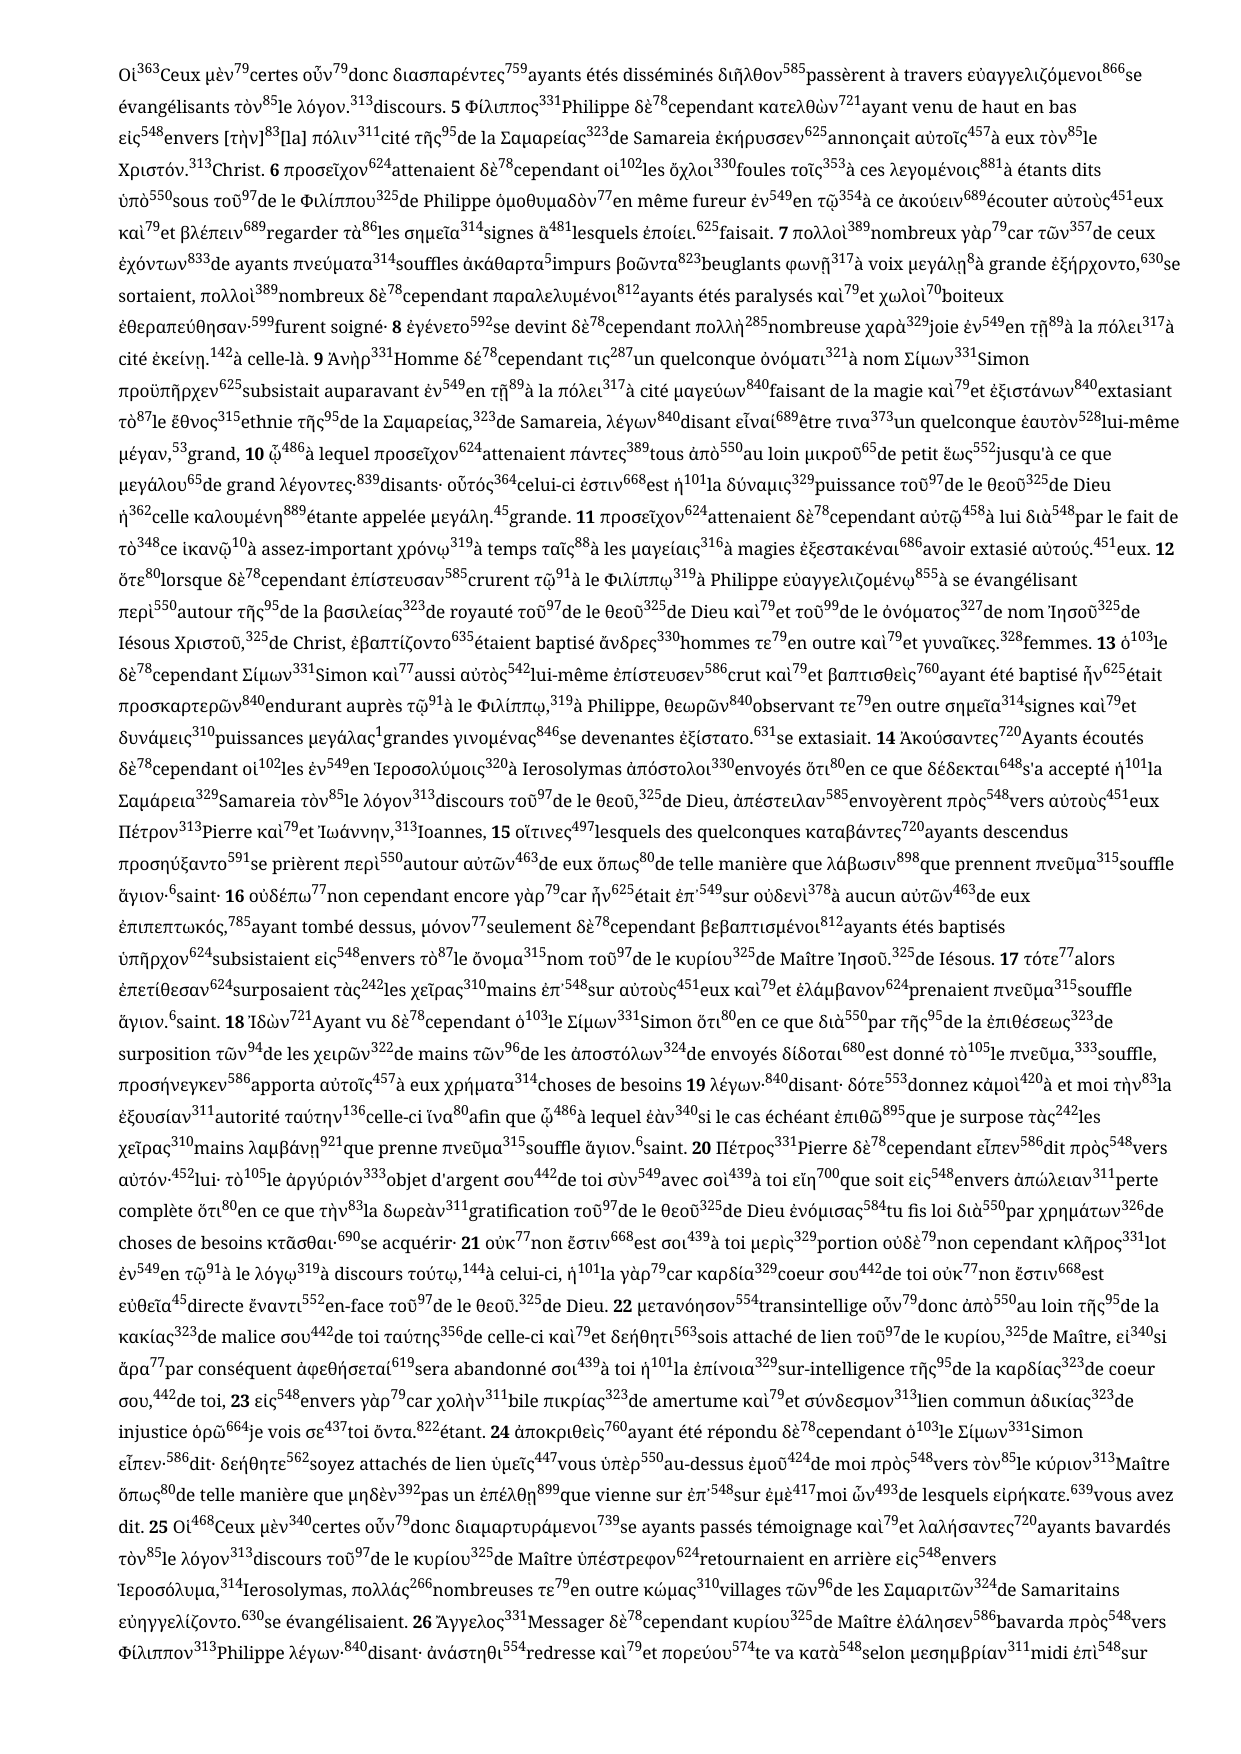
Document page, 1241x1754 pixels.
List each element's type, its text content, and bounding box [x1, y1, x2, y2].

text 1 Σαῦλος331Saul δὲ78cependant ἦν625était συνευδοκῶν840estimant en bien avec τῇ89à la ἀναιρέσει317à saisie de bas en haut αὐτοῦ.464de lui. Ἐγένετο592Se devint δὲ78cependant ἐν549en ἐκείνῃ142à celle-là τῇ89à la ἡμέρᾳ317à journée διωγμὸς331poursuite μέγας22grand ἐπὶ548sur τὴν83la ἐκκλησίαν311église τὴν478celle ἐν549en Ἱεροσολύμοις,320à Ierosolymas, πάντες389tous δὲ78cependant διεσπάρησαν599furent disséminé κατὰ548selon τὰς82les χώρας310régions τῆς95de la Ἰουδαίας323de Ioudaia καὶ79et Σαμαρείας323de Samareia πλὴν552toutefois τῶν96de les ἀποστόλων.324de envoyés. 2 συνεκόμισαν585portèrent soin ensemble δὲ78cependant τὸν85le Στέφανον313Stephanos ἄνδρες330hommes εὐλαβεῖς21précautionneux καὶ79et ἐποίησαν585firent κοπετὸν313bruit de lamentation μέγαν4grand ἐπ᾽549sur αὐτῷ.458à lui. 3 Σαῦλος331Saul δὲ78cependant ἐλυμαίνετο631se infestait τὴν83la ἐκκλησίαν311église κατὰ548selon τοὺς84les οἴκους312maisons εἰσπορευόμενος,867se allant à l'intérieur, σύρων840traînant τε79en outre ἄνδρας312hommes καὶ79et γυναῖκας310femmes παρεδίδου625transmettait εἰς548envers φυλακήν.311gardiennage. 4 Οἱ363Ceux μὲν79certes οὖν79donc διασπαρέντες759ayants étés disséminés διῆλθον585passèrent à travers εὐαγγελιζόμενοι866se évangélisants τὸν85le λόγον.313discours. 5 Φίλιππος331Philippe δὲ78cependant κατελθὼν721ayant venu de haut en bas εἰς548envers [τὴν]83[la] πόλιν311cité τῆς95de la Σαμαρείας323de Samareia ἐκήρυσσεν625annonçait αὐτοῖς457à eux τὸν85le Χριστόν.313Christ. 6 προσεῖχον624attenaient δὲ78cependant οἱ102les ὄχλοι330foules τοῖς353à ces λεγομένοις881à étants dits ὑπὸ550sous τοῦ97de le Φιλίππου325de Philippe ὁμοθυμαδὸν77en même fureur ἐν549en τῷ354à ce ἀκούειν689écouter αὐτοὺς451eux καὶ79et βλέπειν689regarder τὰ86les σημεῖα314signes ἃ481lesquels ἐποίει.625faisait. 7 πολλοὶ389nombreux γὰρ79car τῶν357de ceux ἐχόντων833de ayants πνεύματα314souffles ἀκάθαρτα5impurs βοῶντα823beuglants φωνῇ317à voix μεγάλῃ8à grande ἐξήρχοντο,630se sortaient, πολλοὶ389nombreux δὲ78cependant παραλελυμένοι812ayants étés paralysés καὶ79et χωλοὶ70boiteux ἐθεραπεύθησαν·599furent soigné· 8 ἐγένετο592se devint δὲ78cependant πολλὴ285nombreuse χαρὰ329joie ἐν549en τῇ89à la πόλει317à cité ἐκείνῃ.142à celle-là. 9 Ἀνὴρ331Homme δέ78cependant τις287un quelconque ὀνόματι321à nom Σίμων331Simon προϋπῆρχεν625subsistait auparavant ἐν549en τῇ89à la πόλει317à cité μαγεύων840faisant de la magie καὶ79et ἐξιστάνων840extasiant τὸ87le ἔθνος315ethnie τῆς95de la Σαμαρείας,323de Samareia, λέγων840disant εἶναί689être τινα373un quelconque ἑαυτὸν528lui-même μέγαν,53grand, 10 ᾧ486à lequel προσεῖχον624attenaient πάντες389tous ἀπὸ550au loin μικροῦ65de petit ἕως552jusqu'à ce que μεγάλου65de grand λέγοντες·839disants· οὗτός364celui-ci ἐστιν668est ἡ101la δύναμις329puissance τοῦ97de le θεοῦ325de Dieu ἡ362celle καλουμένη889étante appelée μεγάλη.45grande. 11 προσεῖχον624attenaient δὲ78cependant αὐτῷ458à lui διὰ548par le fait de τὸ348ce ἱκανῷ10à assez-important χρόνῳ319à temps ταῖς88à les μαγείαις316à magies ἐξεστακέναι686avoir extasié αὐτούς.451eux. 12 ὅτε80lorsque δὲ78cependant ἐπίστευσαν585crurent τῷ91à le Φιλίππῳ319à Philippe εὐαγγελιζομένῳ855à se évangélisant περὶ550autour τῆς95de la βασιλείας323de royauté τοῦ97de le θεοῦ325de Dieu καὶ79et τοῦ99de le ὀνόματος327de nom Ἰησοῦ325de Iésous Χριστοῦ,325de Christ, ἐβαπτίζοντο635étaient baptisé ἄνδρες330hommes τε79en outre καὶ79et γυναῖκες.328femmes. 13 ὁ103le δὲ78cependant Σίμων331Simon καὶ77aussi αὐτὸς542lui-même ἐπίστευσεν586crut καὶ79et βαπτισθεὶς760ayant été baptisé ἦν625était προσκαρτερῶν840endurant auprès τῷ91à le Φιλίππῳ,319à Philippe, θεωρῶν840observant τε79en outre σημεῖα314signes καὶ79et δυνάμεις310puissances μεγάλας1grandes γινομένας846se devenantes ἐξίστατο.631se extasiait. 14 Ἀκούσαντες720Ayants écoutés δὲ78cependant οἱ102les ἐν549en Ἱεροσολύμοις320à Ierosolymas ἀπόστολοι330envoyés ὅτι80en ce que δέδεκται648s'a accepté ἡ101la Σαμάρεια329Samareia τὸν85le λόγον313discours τοῦ97de le θεοῦ,325de Dieu, ἀπέστειλαν585envoyèrent πρὸς548vers αὐτοὺς451eux Πέτρον313Pierre καὶ79et Ἰωάννην,313Ioannes, 15 οἵτινες497lesquels des quelconques καταβάντες720ayants descendus προσηύξαντο591se prièrent περὶ550autour αὐτῶν463de eux ὅπως80de telle manière que λάβωσιν898que prennent πνεῦμα315souffle ἅγιον·6saint· 16 οὐδέπω77non cependant encore γὰρ79car ἦν625était ἐπ᾽549sur οὐδενὶ378à aucun αὐτῶν463de eux ἐπιπεπτωκός,785ayant tombé dessus, μόνον77seulement δὲ78cependant βεβαπτισμένοι812ayants étés baptisés ὑπῆρχον624subsistaient εἰς548envers τὸ87le ὄνομα315nom τοῦ97de le κυρίου325de Maître Ἰησοῦ.325de Iésous. 17 τότε77alors ἐπετίθεσαν624surposaient τὰς242les χεῖρας310mains ἐπ᾽548sur αὐτοὺς451eux καὶ79et ἐλάμβανον624prenaient πνεῦμα315souffle ἅγιον.6saint. 18 Ἰδὼν721Ayant vu δὲ78cependant ὁ103le Σίμων331Simon ὅτι80en ce que διὰ550par τῆς95de la ἐπιθέσεως323de surposition τῶν94de les χειρῶν322de mains τῶν96de les ἀποστόλων324de envoyés δίδοται680est donné τὸ105le πνεῦμα,333souffle, προσήνεγκεν586apporta αὐτοῖς457à eux χρήματα314choses de besoins 19 λέγων·840disant· δότε553donnez κἀμοὶ420à et moi τὴν83la ἐξουσίαν311autorité ταύτην136celle-ci ἵνα80afin que ᾧ486à lequel ἐὰν340si le cas échéant ἐπιθῶ895que je surpose τὰς242les χεῖρας310mains λαμβάνῃ921que prenne πνεῦμα315souffle ἅγιον.6saint. 20 Πέτρος331Pierre δὲ78cependant εἶπεν586dit πρὸς548vers αὐτόν·452lui· τὸ105le ἀργύριόν333objet d'argent σου442de toi σὺν549avec σοὶ439à toi εἴη700que soit εἰς548envers ἀπώλειαν311perte complète ὅτι80en ce que τὴν83la δωρεὰν311gratification τοῦ97de le θεοῦ325de Dieu ἐνόμισας584tu fis loi διὰ550par χρημάτων326de choses de besoins κτᾶσθαι·690se acquérir· 21 οὐκ77non ἔστιν668est σοι439à toi μερὶς329portion οὐδὲ79non cependant κλῆρος331lot ἐν549en τῷ91à le λόγῳ319à discours τούτῳ,144à celui-ci, ἡ101la γὰρ79car καρδία329coeur σου442de toi οὐκ77non ἔστιν668est εὐθεῖα45directe ἔναντι552en-face τοῦ97de le θεοῦ.325de Dieu. 22 μετανόησον554transintellige οὖν79donc ἀπὸ550au loin τῆς95de la κακίας323de malice σου442de toi ταύτης356de celle-ci καὶ79et δεήθητι563sois attaché de lien τοῦ97de le κυρίου,325de Maître, εἰ340si ἄρα77par conséquent ἀφεθήσεταί619sera abandonné σοι439à toi ἡ101la ἐπίνοια329sur-intelligence τῆς95de la καρδίας323de coeur σου,442de toi, 23 εἰς548envers γὰρ79car χολὴν311bile πικρίας323de amertume καὶ79et σύνδεσμον313lien commun ἀδικίας323de injustice ὁρῶ664je vois σε437toi ὄντα.822étant. 24 ἀποκριθεὶς760ayant été répondu δὲ78cependant ὁ103le Σίμων331Simon εἶπεν·586dit· δεήθητε562soyez attachés de lien ὑμεῖς447vous ὑπὲρ550au-dessus ἐμοῦ424de moi πρὸς548vers τὸν85le κύριον313Maître ὅπως80de telle manière que μηδὲν392pas un ἐπέλθῃ899que vienne sur ἐπ᾽548sur ἐμὲ417moi ὧν493de lesquels εἰρήκατε.639vous avez dit. 25 Οἱ468Ceux μὲν340certes οὖν79donc διαμαρτυράμενοι739se ayants passés témoignage καὶ79et λαλήσαντες720ayants bavardés τὸν85le λόγον313discours τοῦ97de le κυρίου325de Maître ὑπέστρεφον624retournaient en arrière εἰς548envers Ἱεροσόλυμα,314Ierosolymas, πολλάς266nombreuses τε79en outre κώμας310villages τῶν96de les Σαμαριτῶν324de Samaritains εὐηγγελίζοντο.630se évangélisaient. 26 Ἄγγελος331Messager δὲ78cependant κυρίου325de Maître ἐλάλησεν586bavarda πρὸς548vers Φίλιππον313Philippe λέγων·840disant· ἀνάστηθι554redresse καὶ79et πορεύου574te va κατὰ548selon μεσημβρίαν311midi ἐπὶ548sur τὴν83la ὁδὸν311chemin τὴν344celle καταβαίνουσαν820descendante ἀπὸ550au loin Ἰερουσαλὴμ323de Ierousalem εἰς548envers Γάζαν,311Gaza, αὕτη362celle-ci ἐστὶν668est ἔρημος.45déserte. 27 καὶ79et ἀναστὰς721ayant redressé ἐπορεύθη.600fut allé. καὶ79et ἰδοὺ306voici ἀνὴρ331homme Αἰθίοψ331Ethiopien εὐνοῦχος331eunuque δυνάστης331dynaste Κανδάκης323de Kandake βασιλίσσης323de reine Αἰθιόπων,324de Ethiopiens, ὃς498lequel ἦν625était ἐπὶ550sur πάσης279de toute τῆς95de la γάζης323de trésorerie αὐτῆς,462de elle, ὃς498lequel ἐληλύθει659avait venu προσκυνήσων765qui prosternera vers εἰς548envers Ἰερουσαλήμ,311Ierousalem, 28 ἦν625était τε79en outre ὑποστρέφων840retournant en arrière καὶ79et καθήμενος867se étant assis ἐπὶ550sur τοῦ99de le ἅρματος327de char αὐτοῦ464de lui καὶ79et ἀνεγίνωσκεν625prenait connaissance τὸν85le προφήτην313prophète Ἠσαΐαν.313Ésaïa. 29 εἶπεν586dit δὲ78cependant τὸ105le πνεῦμα333souffle τῷ91à le Φιλίππῳ·319à Philippe· πρόσελθε554viens vers καὶ79et κολλήθητι563sois collé τῷ93à le ἅρματι321à char τούτῳ.146à ce-ci. 30 προσδραμὼν721ayant couru vers δὲ78cependant ὁ103le Φίλιππος331Philippe ἤκουσεν586écouta αὐτοῦ464de lui ἀναγινώσκοντος834de prenant connaissance Ἠσαΐαν313Ésaïa τὸν85le προφήτην313prophète καὶ79et εἶπεν·586dit· ἆρά80alors est-ce que γε77du moins γινώσκεις666tu connais ἃ481lesquels ἀναγινώσκεις;666tu prends connaissance; 31 ὁ469celui δὲ78cependant εἶπεν·586dit· πῶς77comment? γὰρ79car ἂν340le cas échéant δυναίμην701que je me puisse ἐὰν80si le cas échéant μή77ne pas τις390un quelconque ὁδηγήσει606guidera en chemin με;417moi; παρεκάλεσέν586appela à côté τε79en outre τὸν85le Φίλιππον313Philippe ἀναβάντα707ayant monté καθίσαι681asseoir σὺν549avec αὐτῷ.458à lui. 32 ἡ101la δὲ78cependant περιοχὴ329partie τῆς95de la γραφῆς323de graphe ἣν478laquelle ἀνεγίνωσκεν625prenait connaissance ἦν625était αὕτη·362celle-ci· ὡς80comme πρόβατον333brebis ἐπὶ548sur σφαγὴν311égorgement ἤχθη600fut conduit καὶ79et ὡς80comme ἀμνὸς331agneau ἐναντίον552en-présence τοῦ358de celui κείραντος716de ayant tondu αὐτὸν452lui ἄφωνος,47sans voix, οὕτως77ainsi οὐκ77non ἀνοίγει668ouvre τὸ87le στόμα315bouche αὐτοῦ.464de lui. 33 Ἐν549En τῇ89à la ταπεινώσει317à bassesse [αὐτοῦ]464[de lui] ἡ101la κρίσις329jugement αὐτοῦ464de lui ἤρθη·600fut levé· τὴν83la γενεὰν311génération αὐτοῦ464de lui τίς410quel διηγήσεται;612se racontera complètement; ὅτι80en ce que αἴρεται680est levé ἀπὸ550au loin τῆς95de la γῆς323de terre ἡ101la ζωὴ329vie αὐτοῦ.464de lui. 34 ἀποκριθεὶς760ayant été répondu δὲ78cependant ὁ103le εὐνοῦχος331eunuque τῷ91à le Φιλίππῳ319à Philippe εἶπεν·586dit· δέομαί670je m'attache de lien σου,442de toi, περὶ550autour τίνος405de quel ὁ103le προφήτης331prophète λέγει668dit τοῦτο;348ce-ci; περὶ550autour ἑαυτοῦ537de lui-même ἢ79ou περὶ550autour ἑτέρου384de autre-différent τινός;281de un quelconque; 35 ἀνοίξας721ayant ouvert δὲ78cependant ὁ103le Φίλιππος331Philippe τὸ87le στόμα315bouche αὐτοῦ464de lui καὶ79et ἀρξάμενος740se ayant originé ἀπὸ550au loin τῆς95de la γραφῆς323de graphe ταύτης148de celle-ci εὐηγγελίσατο592se évangélisa αὐτῷ458à lui τὸν85le Ἰησοῦν.313Iésous. 36 ὡς80comme δὲ78cependant ἐπορεύοντο630se allaient κατὰ548selon τὴν83la ὁδόν,311chemin, ἦλθον585vinrent ἐπί548sur τι271un quelconque ὕδωρ,315eau, καί79et φησιν668déclare ὁ103le εὐνοῦχος·331eunuque· ἰδοὺ306voici ὕδωρ,333eau, τί412quel κωλύει668empêche με417moi βαπτισθῆναι;683être baptisé; 37 38 καὶ79et ἐκέλευσεν586ordonna στῆναι681dresser τὸ87le ἅρμα315char καὶ79et κατέβησαν585descendirent ἀμφότεροι389tous deux εἰς548envers τὸ87le ὕδωρ,315eau, ὅ103le τε79en outre Φίλιππος331Philippe καὶ79et ὁ103le εὐνοῦχος,331eunuque, καὶ79et ἐβάπτισεν586baptisa αὐτόν.452lui. 39 ὅτε80lorsque δὲ78cependant ἀνέβησαν585montèrent ἐκ550hors τοῦ99de le ὕδατος,327de eau, πνεῦμα333souffle κυρίου325de Maître ἥρπασεν586ravit τὸν85le Φίλιππον313Philippe καὶ79et οὐκ77non εἶδεν586vit αὐτὸν452lui οὐκέτι77non plus ὁ103le εὐνοῦχος,331eunuque, ἐπορεύετο631se allait γὰρ79car τὴν83la ὁδὸν311chemin αὐτοῦ464de lui χαίρων.840étant de joie. 40 Φίλιππος331Philippe δὲ78cependant εὑρέθη600fut trouvé εἰς548envers Ἄζωτον·311Azot· καὶ79et διερχόμενος867se passant à travers εὐηγγελίζετο631se évangélisait τὰς82les πόλεις310cités πάσας266toutes ἕως80jusqu'à ce que τοῦ360de ce ἐλθεῖν681venir αὐτὸν452lui εἰς548envers Καισάρειαν.311Kaesareia. [118, 59, 1181, 1665]
